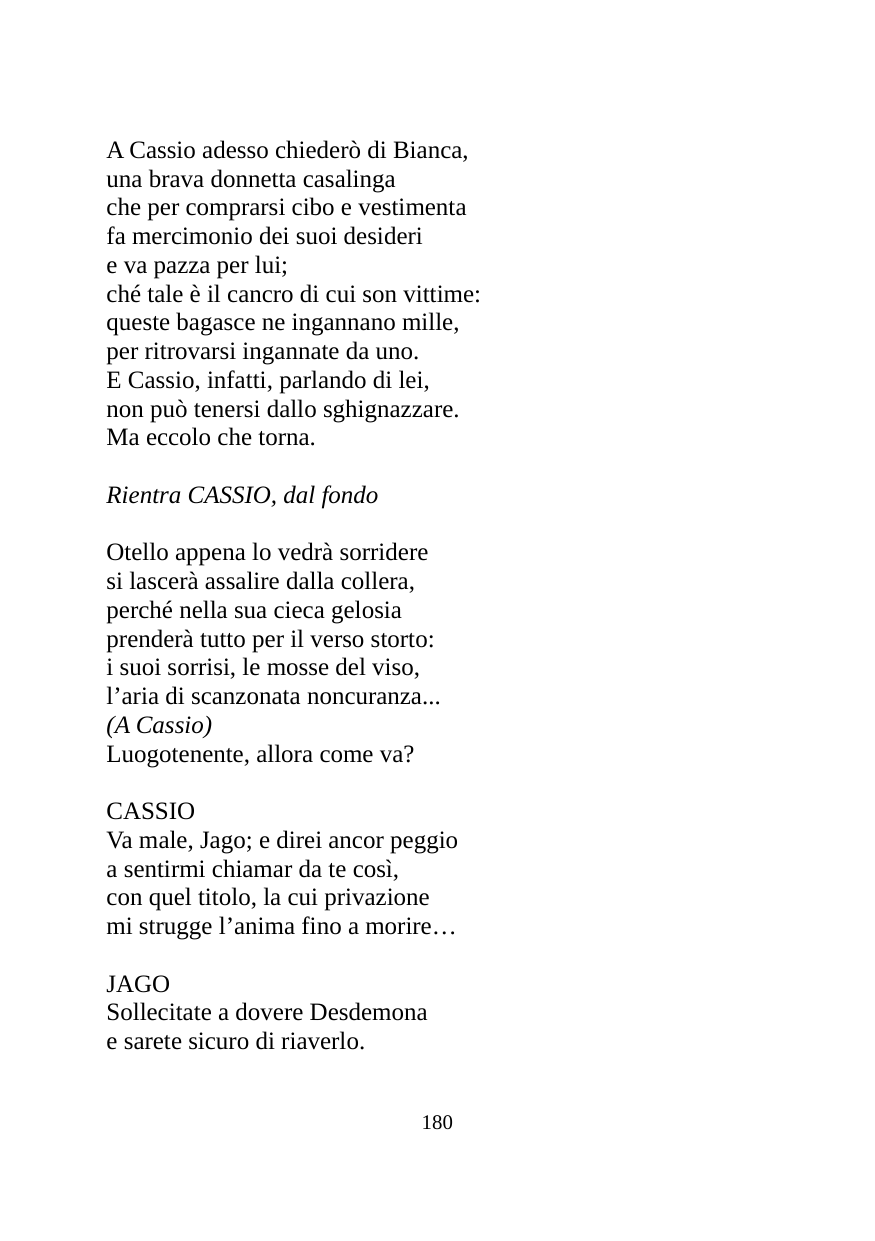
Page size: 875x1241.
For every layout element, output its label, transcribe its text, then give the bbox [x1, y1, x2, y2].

text con quel titolo, la cui privazione [106, 882, 768, 911]
text e sarete sicuro di riaverlo. [106, 1026, 768, 1055]
text Otello appena lo vedrà sorridere [106, 537, 768, 566]
text queste bagasce ne ingannano mille, [106, 307, 768, 336]
text JAGO Sollecitate a dovere Desdemona [106, 969, 768, 1026]
text ché tale è il cancro di cui son vittime: [106, 279, 768, 307]
text si lascerà assalire dalla collera, [106, 566, 768, 595]
text e va pazza per lui; [106, 250, 768, 279]
text una brava donnetta casalinga [106, 164, 768, 192]
text Rientra CASSIO, dal fondo [106, 480, 768, 509]
text Luogotenente, allora come va? [106, 739, 768, 767]
text per ritrovarsi ingannate da uno. [106, 336, 768, 365]
text CASSIO Va male, Jago; e direi ancor peggio [106, 796, 768, 854]
text a sentirmi chiamar da te così, [106, 854, 768, 882]
text E Cassio, infatti, parlando di lei, [106, 365, 768, 394]
text mi strugge l’anima fino a morire… [106, 911, 768, 940]
text perché nella sua cieca gelosia [106, 595, 768, 624]
text non può tenersi dallo sghignazzare. [106, 394, 768, 422]
text che per comprarsi cibo e vestimenta [106, 192, 768, 221]
text i suoi sorrisi, le mosse del viso, [106, 652, 768, 681]
text (A Cassio) [106, 710, 768, 739]
text l’aria di scanzonata noncuranza... [106, 681, 768, 710]
text prenderà tutto per il verso storto: [106, 624, 768, 652]
text Ma eccolo che torna. [106, 422, 768, 451]
text A Cassio adesso chiederò di Bianca, [106, 135, 768, 164]
text fa mercimonio dei suoi desideri [106, 221, 768, 250]
